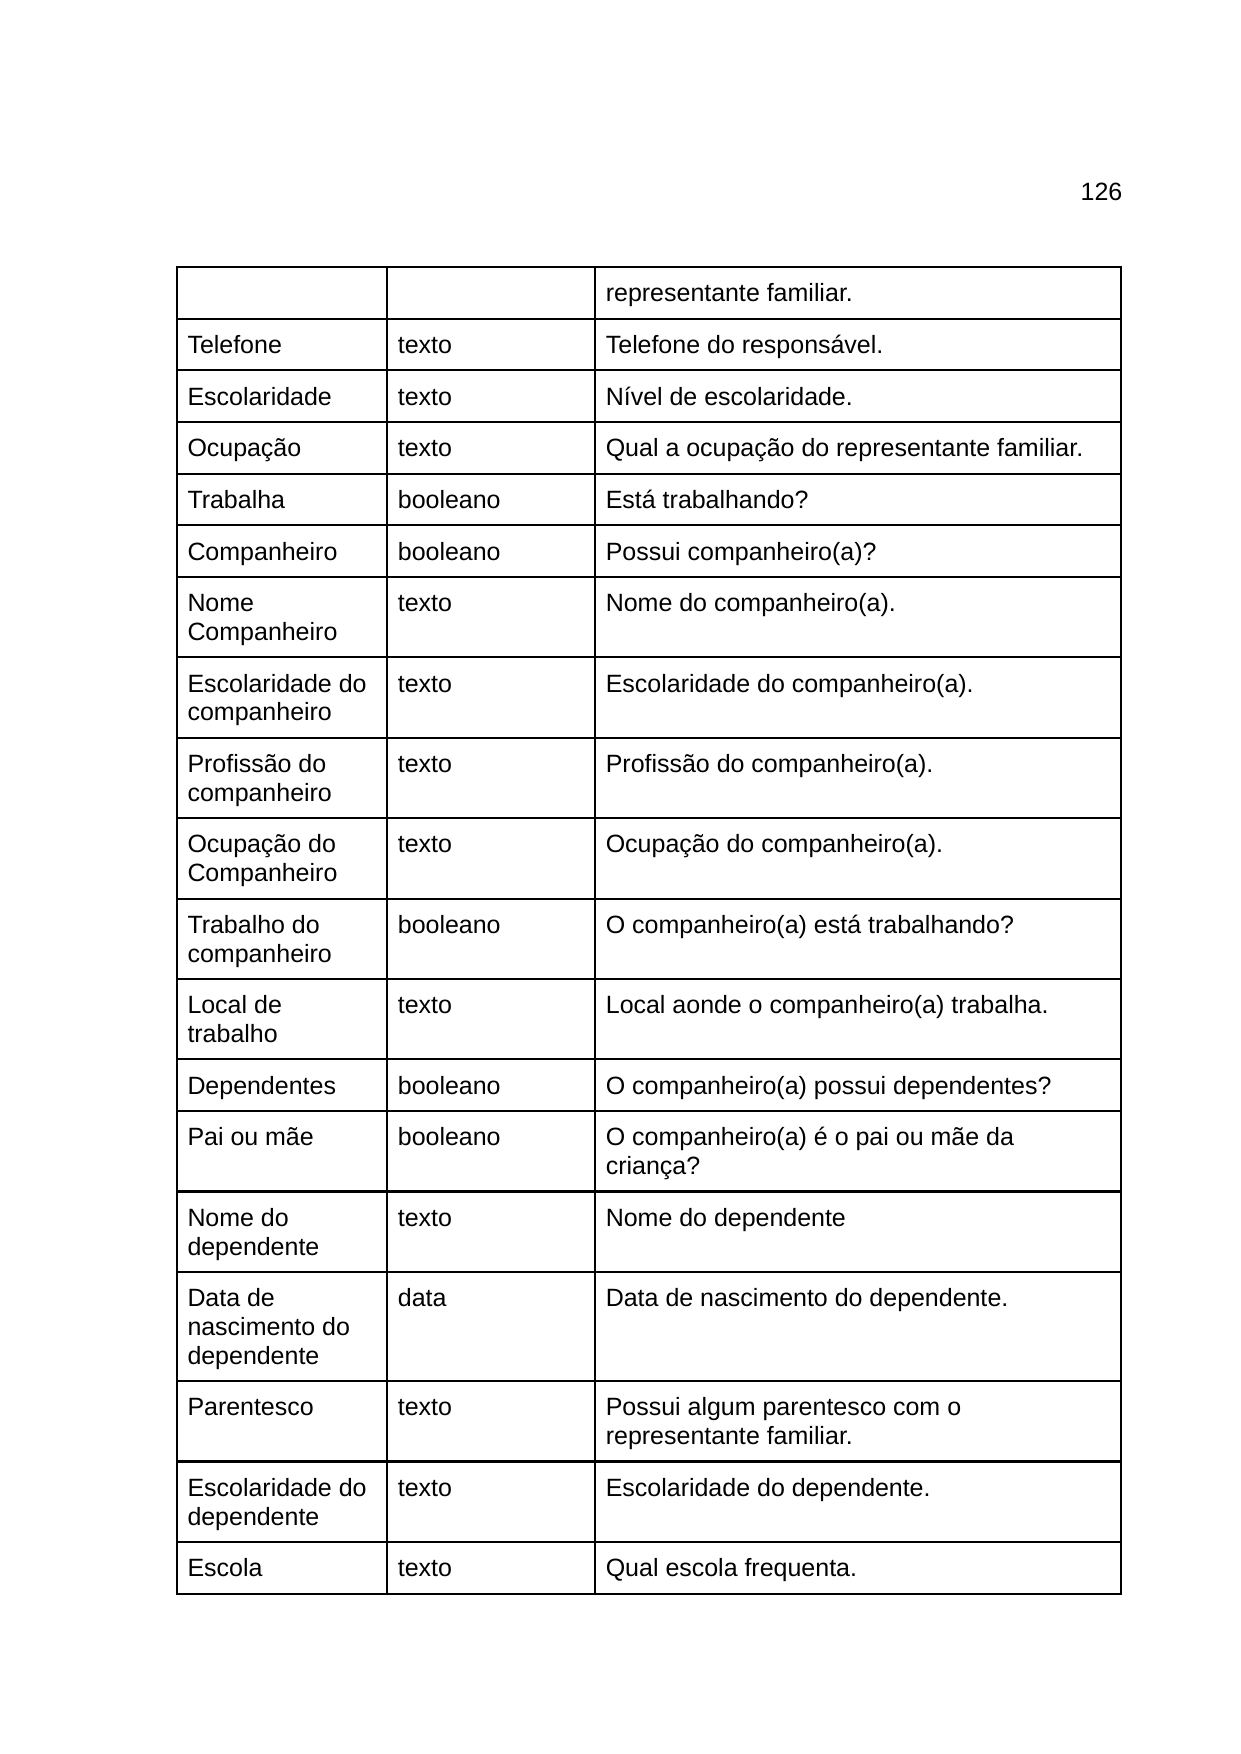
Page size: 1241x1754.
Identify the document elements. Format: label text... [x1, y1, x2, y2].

table_cell Telefone do responsável. [596, 320, 1120, 369]
table_cell Profissão do companheiro(a). [596, 739, 1120, 817]
table_cell Nome Companheiro [178, 578, 386, 656]
table_cell Possui companheiro(a)? [596, 526, 1120, 576]
table_cell Parentesco [178, 1382, 386, 1460]
table_cell Escolaridade do dependente. [596, 1463, 1120, 1541]
table_cell texto [388, 1193, 594, 1271]
table_cell texto [388, 578, 594, 656]
table_cell texto [388, 1543, 594, 1592]
table_cell Pai ou mãe [178, 1112, 386, 1190]
table_cell Qual escola frequenta. [596, 1543, 1120, 1592]
table_cell texto [388, 423, 594, 472]
table_cell data [388, 1273, 594, 1380]
table_cell texto [388, 658, 594, 737]
table_cell Local de trabalho [178, 980, 386, 1058]
table_cell texto [388, 739, 594, 817]
table_cell Trabalho do companheiro [178, 900, 386, 978]
table_cell booleano [388, 475, 594, 524]
table_cell Profissão do companheiro [178, 739, 386, 817]
table_cell texto [388, 320, 594, 369]
table_cell Escolaridade do companheiro(a). [596, 658, 1120, 737]
table_cell texto [388, 1382, 594, 1460]
table_cell booleano [388, 526, 594, 576]
table_cell Nome do dependente [596, 1193, 1120, 1271]
table_cell Ocupação [178, 423, 386, 472]
table_cell Telefone [178, 320, 386, 369]
table_cell Nome do dependente [178, 1193, 386, 1271]
table_cell texto [388, 819, 594, 897]
table_cell Local aonde o companheiro(a) trabalha. [596, 980, 1120, 1058]
table_cell texto [388, 1463, 594, 1541]
table_cell [178, 268, 386, 317]
table_cell Possui algum parentesco com o representante familiar. [596, 1382, 1120, 1460]
table_cell O companheiro(a) possui dependentes? [596, 1060, 1120, 1110]
table_cell Está trabalhando? [596, 475, 1120, 524]
table_cell texto [388, 980, 594, 1058]
table_cell Nome do companheiro(a). [596, 578, 1120, 656]
table_cell Ocupação do companheiro(a). [596, 819, 1120, 897]
table_cell Escolaridade [178, 371, 386, 421]
table_cell Data de nascimento do dependente [178, 1273, 386, 1380]
table_cell O companheiro(a) está trabalhando? [596, 900, 1120, 978]
table_cell Nível de escolaridade. [596, 371, 1120, 421]
table_cell Escolaridade do dependente [178, 1463, 386, 1541]
table_cell Data de nascimento do dependente. [596, 1273, 1120, 1380]
table_cell O companheiro(a) é o pai ou mãe da criança? [596, 1112, 1120, 1190]
table_cell [388, 268, 594, 317]
table_cell Trabalha [178, 475, 386, 524]
table_cell texto [388, 371, 594, 421]
table_cell Dependentes [178, 1060, 386, 1110]
table_cell booleano [388, 1112, 594, 1190]
table_cell Escola [178, 1543, 386, 1592]
table_cell booleano [388, 1060, 594, 1110]
table_cell booleano [388, 900, 594, 978]
table_cell representante familiar. [596, 268, 1120, 317]
table_cell Escolaridade do companheiro [178, 658, 386, 737]
table_cell Qual a ocupação do representante familiar. [596, 423, 1120, 472]
table_cell Ocupação do Companheiro [178, 819, 386, 897]
table_cell Companheiro [178, 526, 386, 576]
